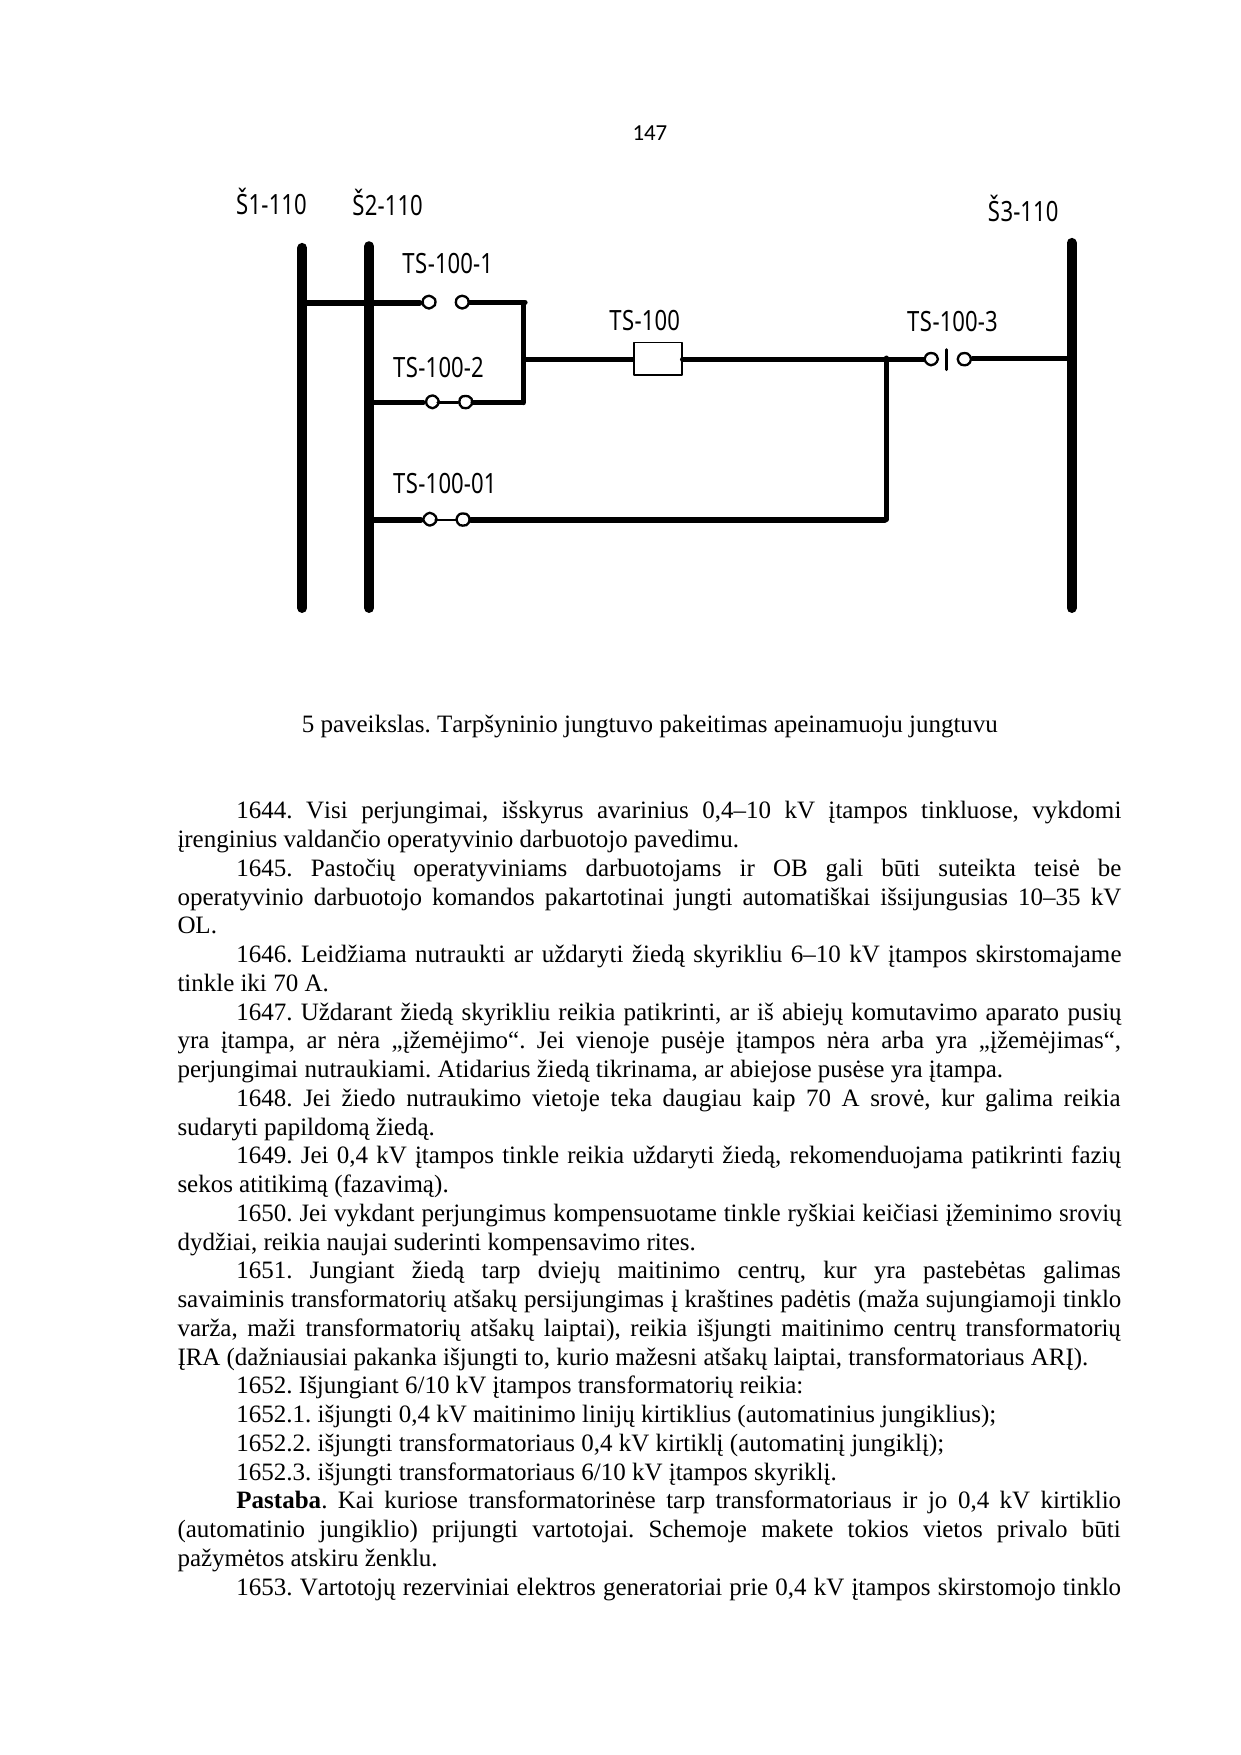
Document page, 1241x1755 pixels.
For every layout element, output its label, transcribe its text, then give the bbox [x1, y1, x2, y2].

text 1652.3. išjungti transformatoriaus 6/10 kV įtampos skyriklį. [177, 1457, 1122, 1486]
text 1652.1. išjungti 0,4 kV maitinimo linijų kirtiklius (automatinius jungiklius); [177, 1399, 1122, 1428]
text 1644. Visi perjungimai, išskyrus avarinius 0,4–10 kV įtampos tinkluose, vykdomi įrenginius valdančio operatyvinio darbuotojo pavedimu. [177, 796, 1122, 853]
text 1650. Jei vykdant perjungimus kompensuotame tinkle ryškiai keičiasi įžeminimo srovių dydžiai, reikia naujai suderinti kompensavimo rites. [177, 1198, 1122, 1256]
text 1652. Išjungiant 6/10 kV įtampos transformatorių reikia: [177, 1371, 1122, 1399]
text 1651. Jungiant žiedą tarp dviejų maitinimo centrų, kur yra pastebėtas galimas savaiminis transformatorių atšakų persijungimas į kraštines padėtis (maža sujungiamoji tinklo varža, maži transformatorių atšakų laiptai), reikia išjungti maitinimo centrų transformatorių ĮRA (dažniausiai pakanka išjungti to, kurio mažesni atšakų laiptai, transformatoriaus ARĮ). [177, 1256, 1122, 1371]
text 1647. Uždarant žiedą skyrikliu reikia patikrinti, ar iš abiejų komutavimo aparato pusių yra įtampa, ar nėra „įžemėjimo“. Jei vienoje pusėje įtampos nėra arba yra „įžemėjimas“, perjungimai nutraukiami. Atidarius žiedą tikrinama, ar abiejose pusėse yra įtampa. [177, 997, 1122, 1083]
text 1652.2. išjungti transformatoriaus 0,4 kV kirtiklį (automatinį jungiklį); [177, 1428, 1122, 1457]
text Pastaba. Kai kuriose transformatorinėse tarp transformatoriaus ir jo 0,4 kV kirtiklio (automatinio jungiklio) prijungti vartotojai. Schemoje makete tokios vietos privalo būti pažymėtos atskiru ženklu. [177, 1486, 1122, 1572]
text 1653. Vartotojų rezerviniai elektros generatoriai prie 0,4 kV įtampos skirstomojo tinklo [177, 1572, 1122, 1601]
text 5 paveikslas. Tarpšyninio jungtuvo pakeitimas apeinamuoju jungtuvu [177, 709, 1122, 738]
text 1648. Jei žiedo nutraukimo vietoje teka daugiau kaip 70 A srovė, kur galima reikia sudaryti papildomą žiedą. [177, 1083, 1122, 1141]
text 1649. Jei 0,4 kV įtampos tinkle reikia uždaryti žiedą, rekomenduojama patikrinti fazių sekos atitikimą (fazavimą). [177, 1141, 1122, 1198]
text 1646. Leidžiama nutraukti ar uždaryti žiedą skyrikliu 6–10 kV įtampos skirstomajame tinkle iki 70 A. [177, 939, 1122, 997]
text 1645. Pastočių operatyviniams darbuotojams ir OB gali būti suteikta teisė be operatyvinio darbuotojo komandos pakartotinai jungti automatiškai išsijungusias 10–35 kV OL. [177, 853, 1122, 939]
